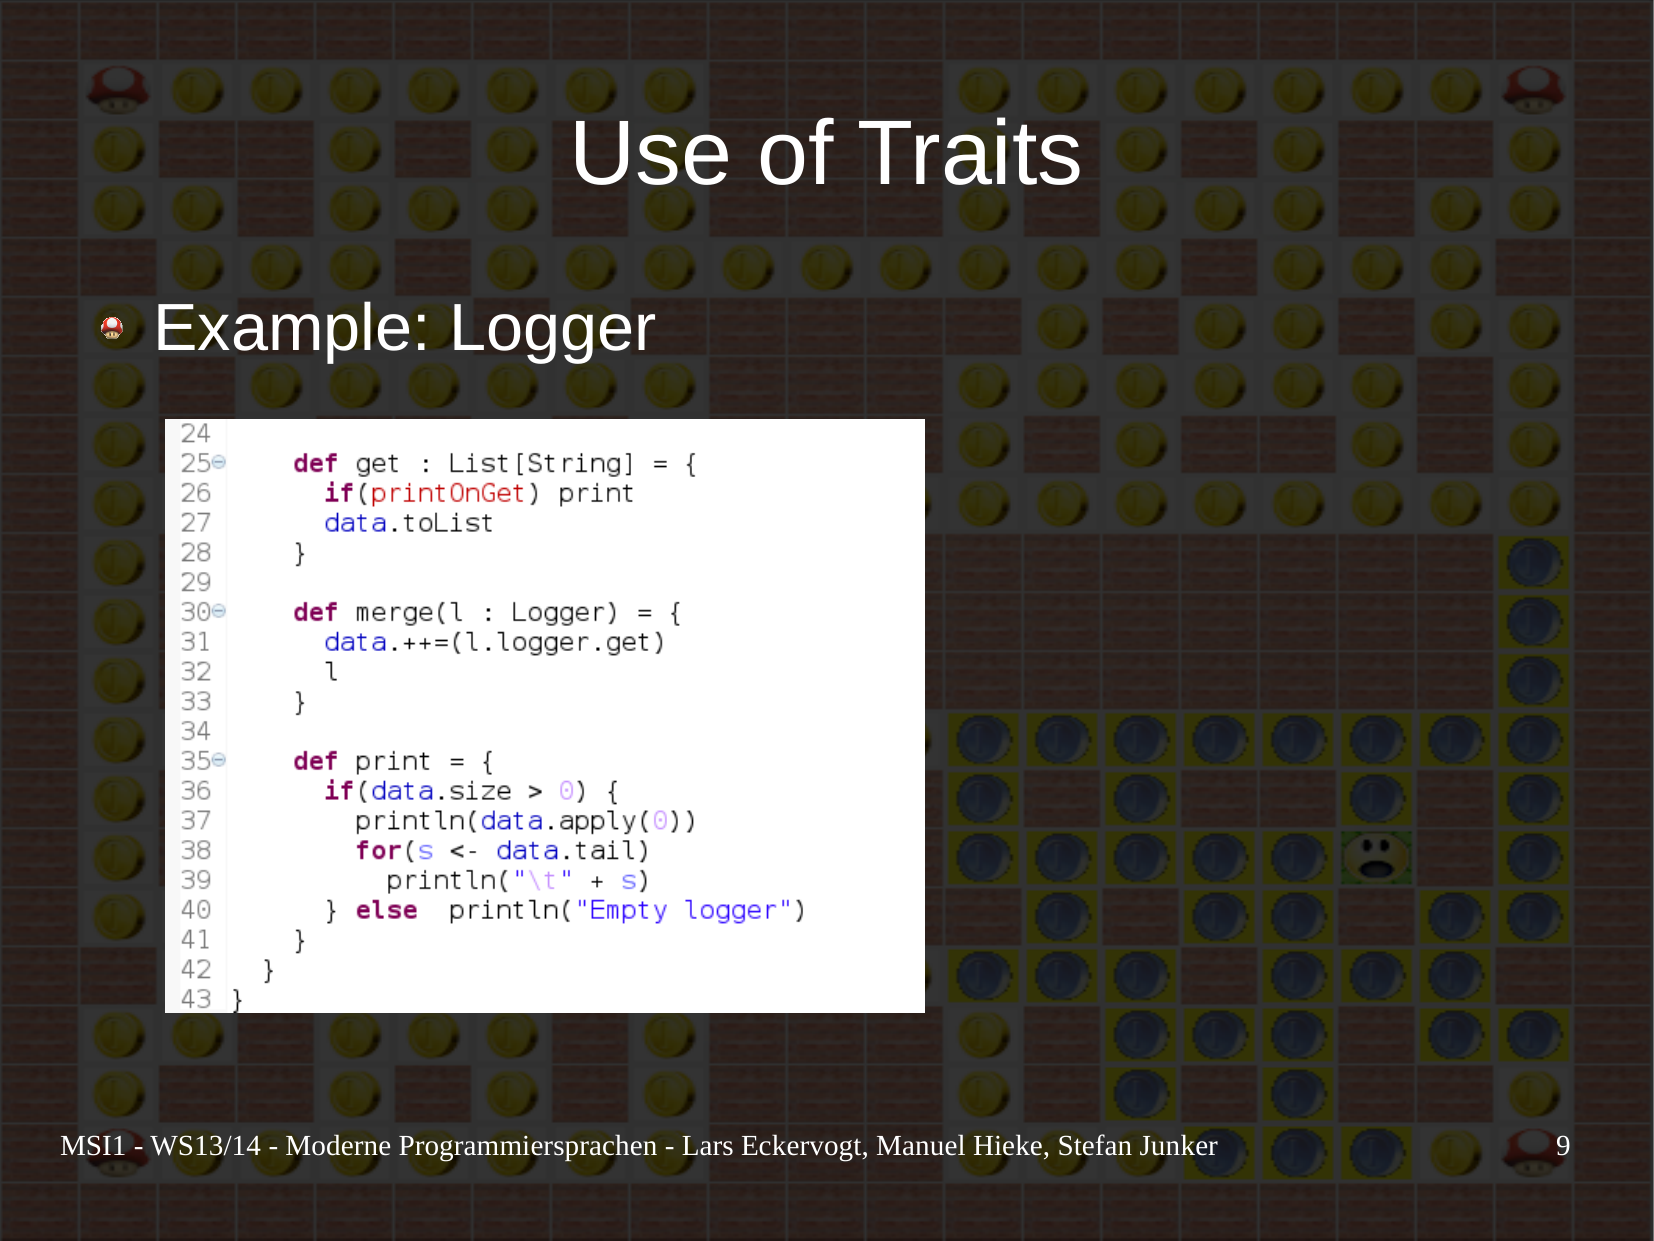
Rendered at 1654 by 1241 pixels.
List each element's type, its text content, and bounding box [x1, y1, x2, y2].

list Example: Logger [82, 290, 1571, 1010]
picture [0, 0, 1654, 1241]
title Use of Traits [82, 49, 1571, 257]
